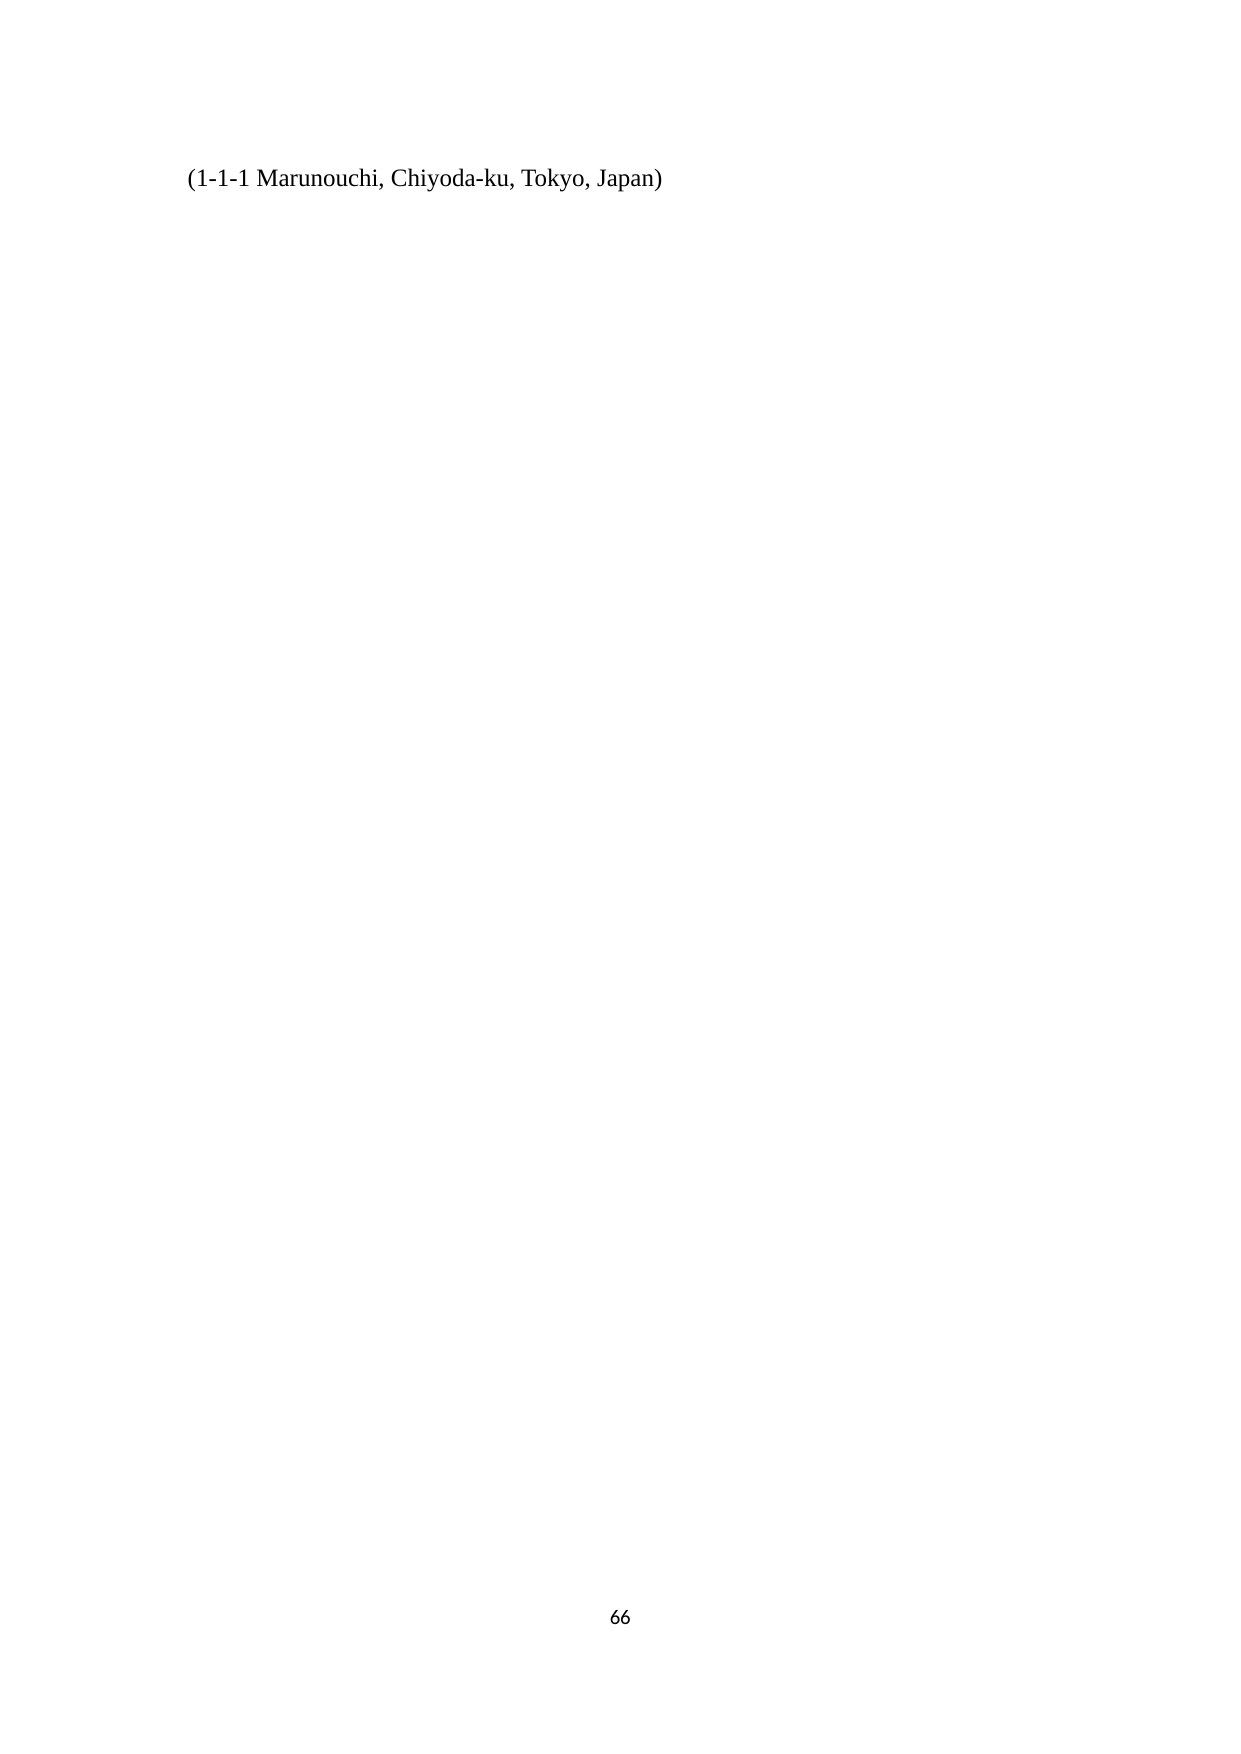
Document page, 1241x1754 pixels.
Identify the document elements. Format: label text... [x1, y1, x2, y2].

text (1-1-1 Marunouchi, Chiyoda-ku, Tokyo, Japan) [187, 150, 1053, 192]
